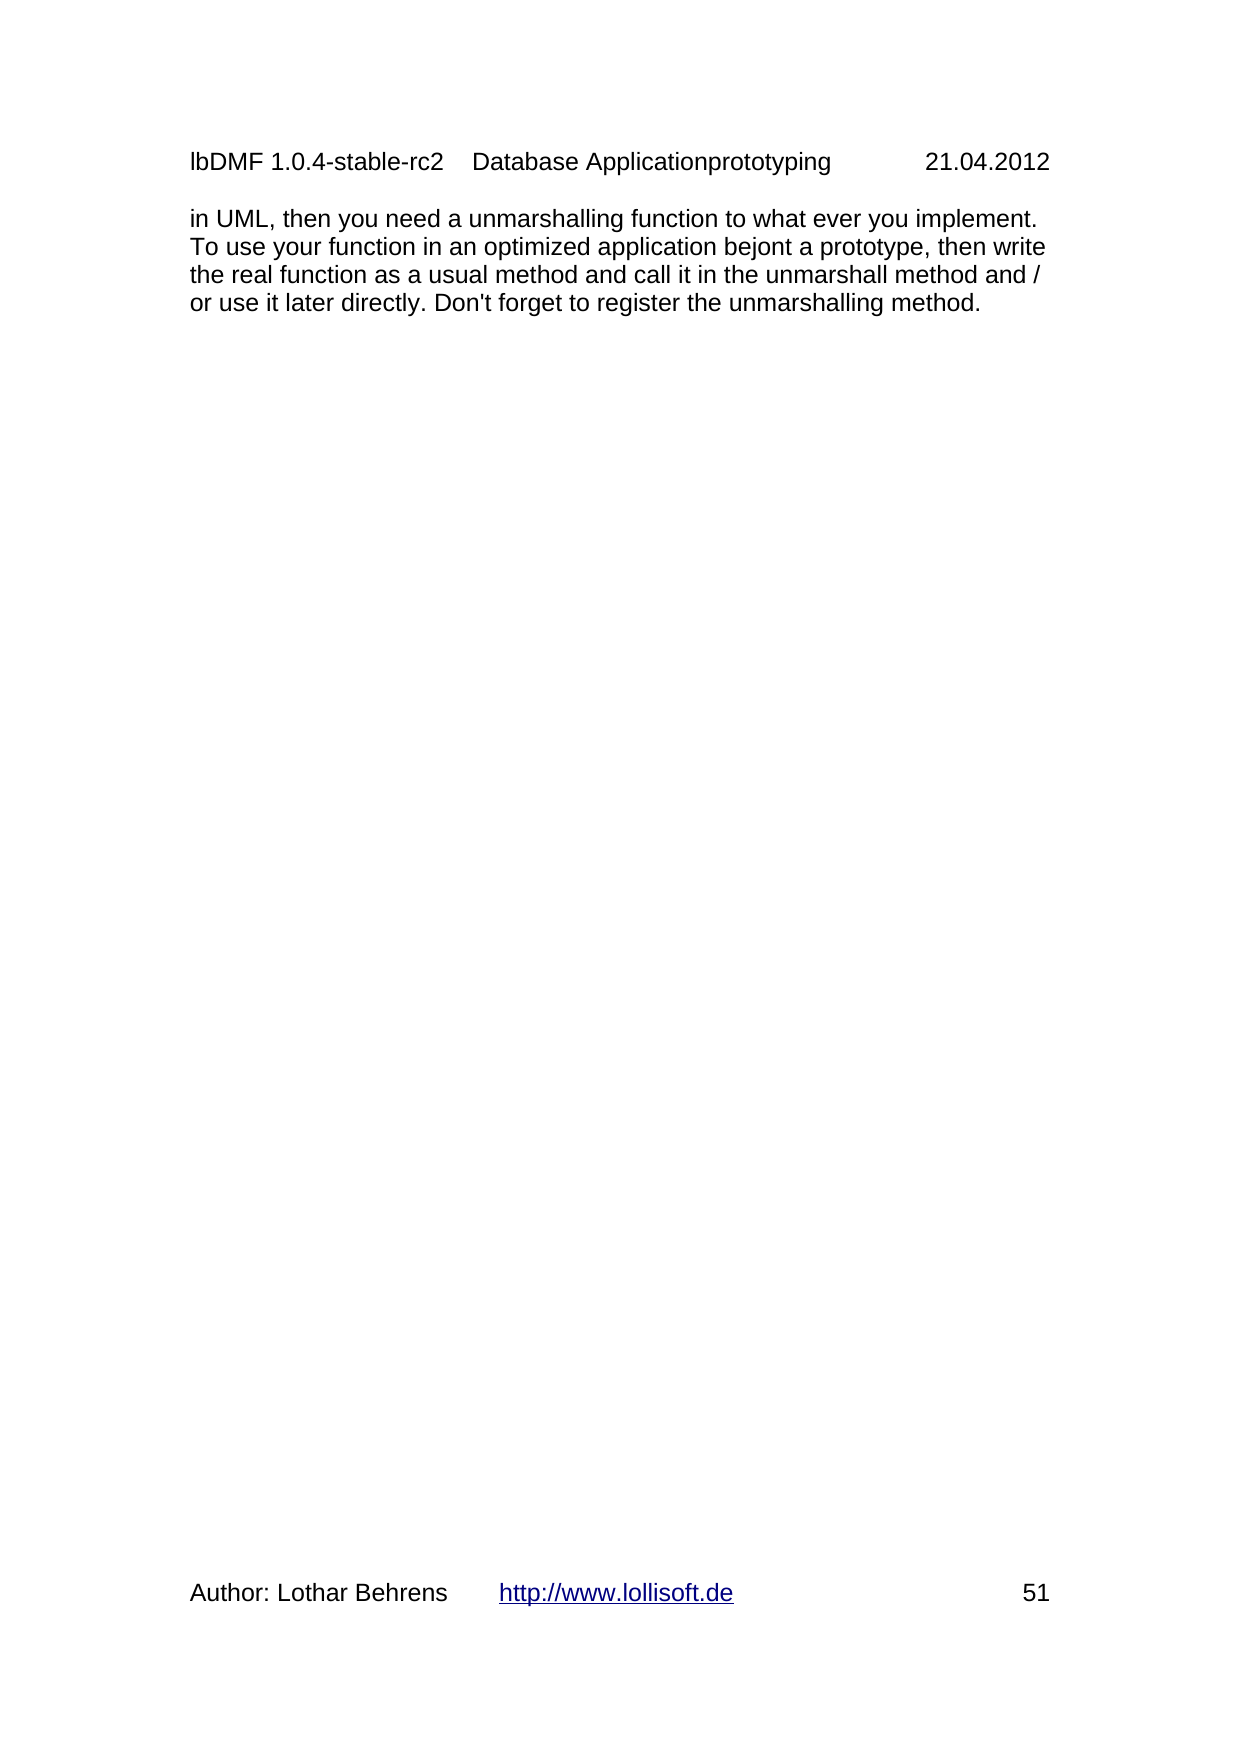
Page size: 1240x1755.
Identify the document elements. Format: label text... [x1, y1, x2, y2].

text in UML, then you need a unmarshalling function to what ever you implement. To use your function in an optimized application bejont a prototype, then write the real function as a usual method and call it in the unmarshall method and / or use it later directly. Don't forget to register the unmarshalling method. [189, 205, 1050, 317]
